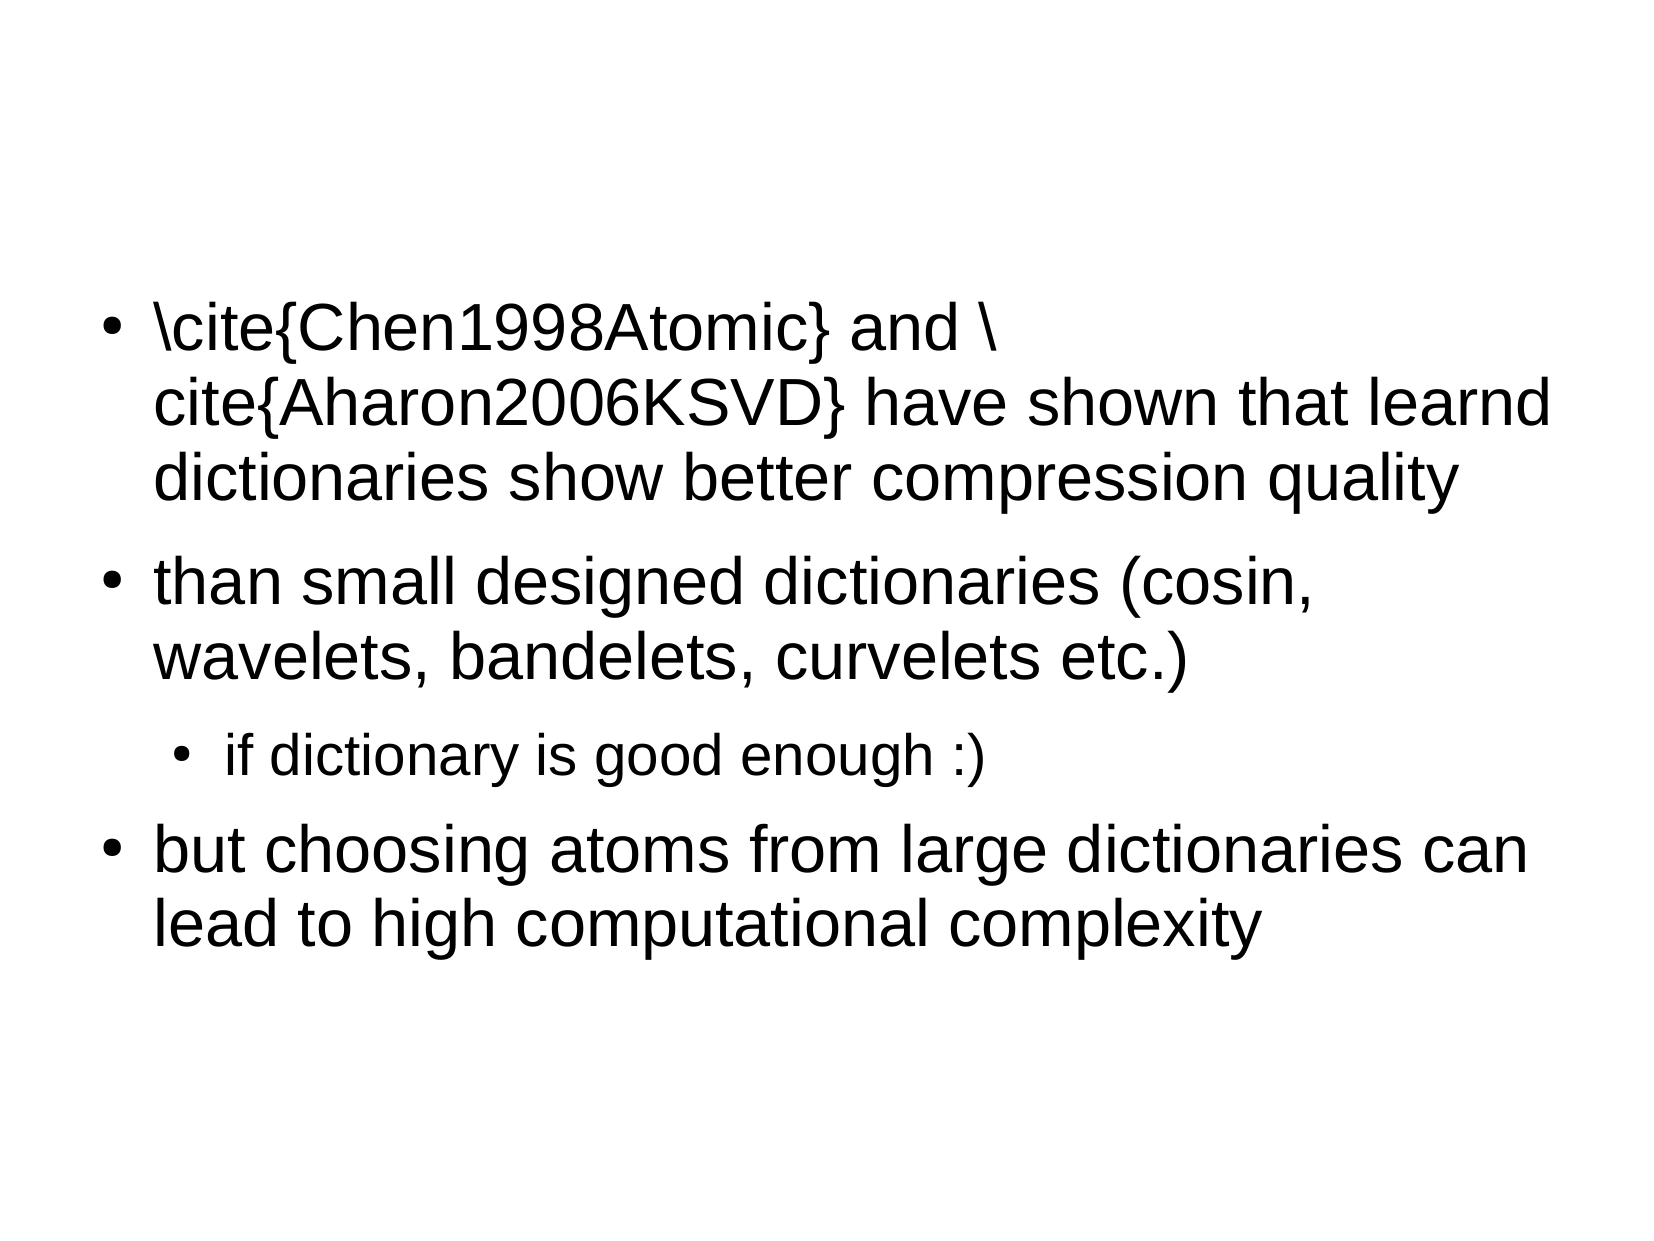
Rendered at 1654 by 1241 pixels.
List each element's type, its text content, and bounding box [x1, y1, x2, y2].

list \cite{Chen1998Atomic} and \cite{Aharon2006KSVD} have shown that learnd dictionaries show better compression quality than small designed dictionaries (cosin, wavelets, bandelets, curvelets etc.) if dictionary is good enough :) but choosing atoms from large dictionaries can lead to high computational complexity [82, 290, 1571, 1094]
